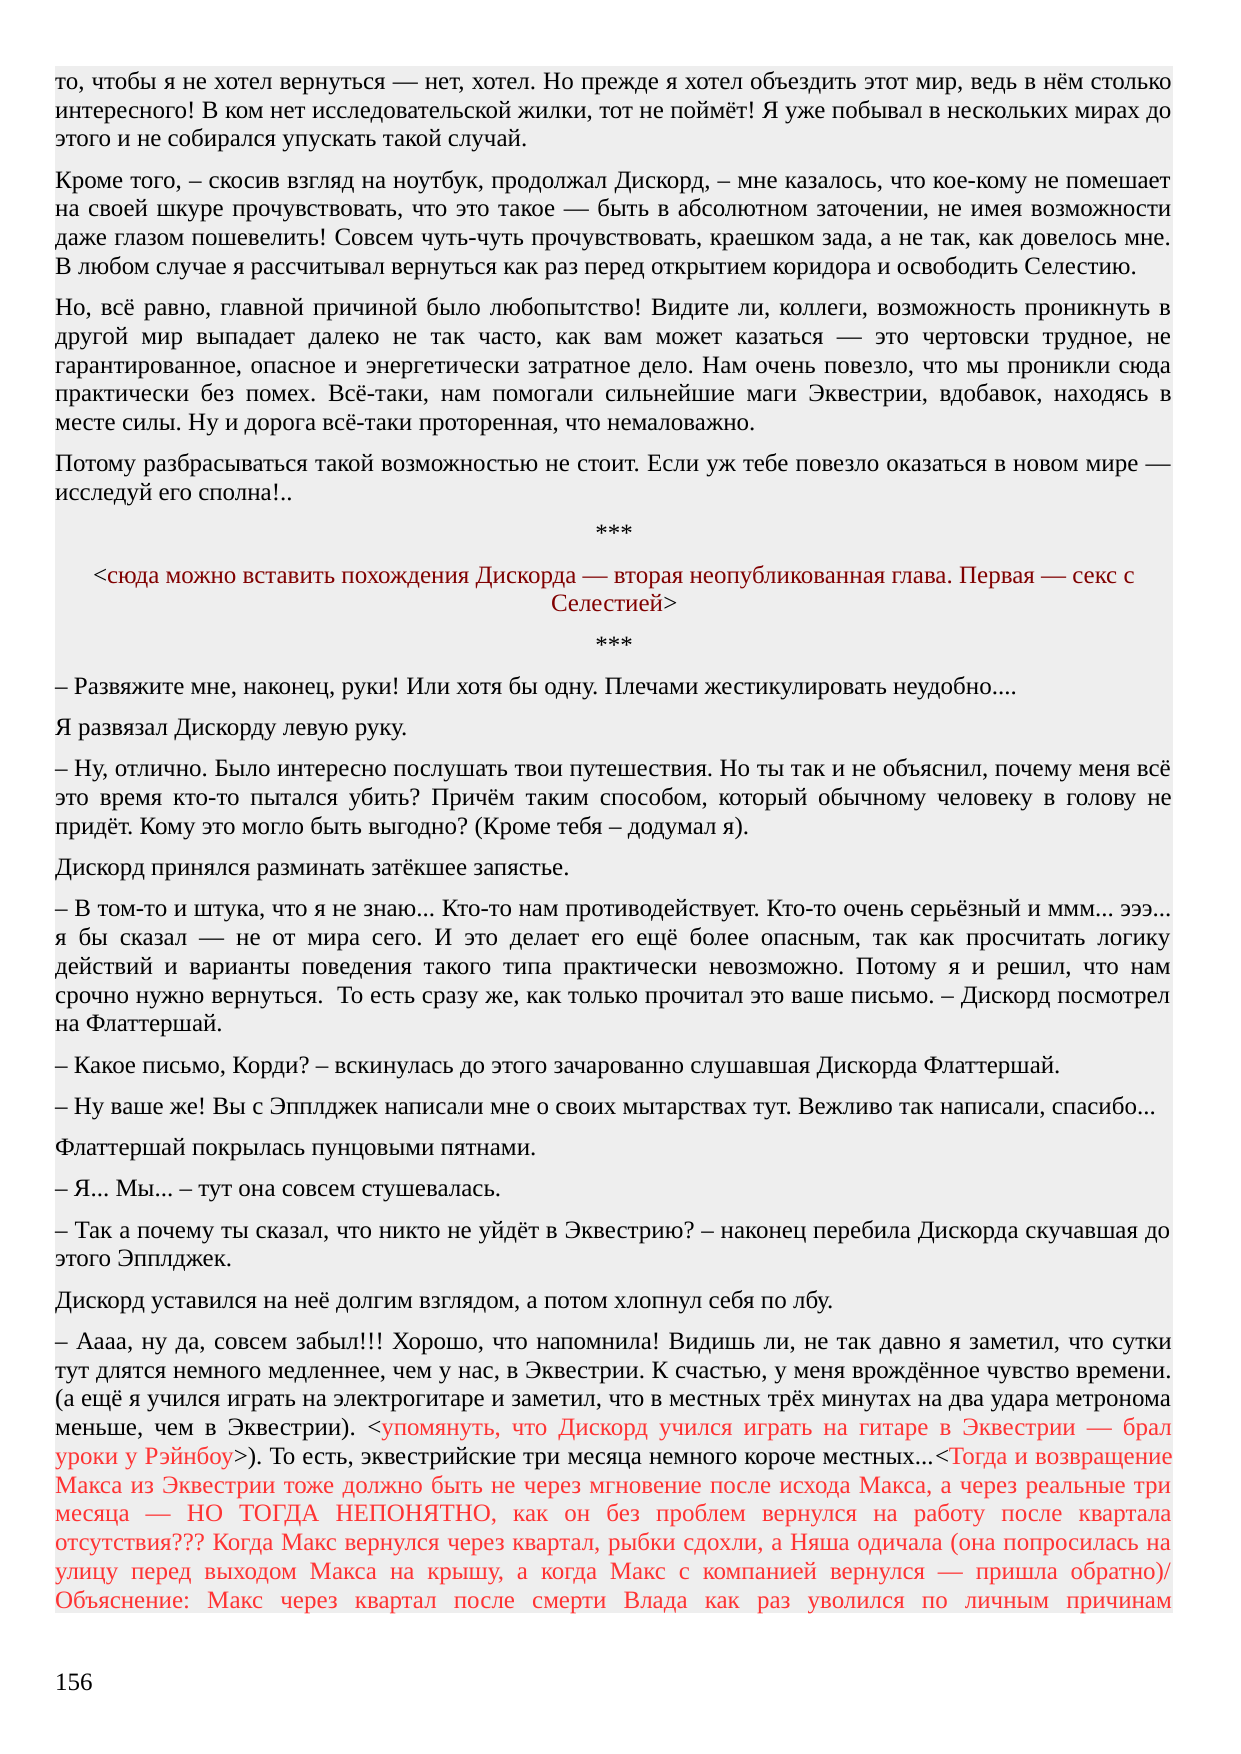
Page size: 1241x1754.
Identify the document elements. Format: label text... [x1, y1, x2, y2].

text Потому разбрасываться такой возможностью не стоит. Если уж тебе повезло оказаться в новом мире — исследуй его сполна!.. [55, 448, 1173, 506]
text – Я... Мы... – тут она совсем стушевалась. [55, 1173, 1173, 1202]
text – В том-то и штука, что я не знаю... Кто-то нам противодействует. Кто-то очень серьёзный и ммм... эээ... я бы сказал — не от мира сего. И это делает его ещё более опасным, так как просчитать логику действий и варианты поведения такого типа практически невозможно. Потому я и решил, что нам срочно нужно вернуться. То есть сразу же, как только прочитал это ваше письмо. – Дискорд посмотрел на Флаттершай. [55, 893, 1173, 1037]
text – Какое письмо, Корди? – вскинулась до этого зачарованно слушавшая Дискорда Флаттершай. [55, 1050, 1173, 1078]
text – Развяжите мне, наконец, руки! Или хотя бы одну. Плечами жестикулировать неудобно.... [55, 671, 1173, 700]
text – Аааа, ну да, совсем забыл!!! Хорошо, что напомнила! Видишь ли, не так давно я заметил, что сутки тут длятся немного медленнее, чем у нас, в Эквестрии. К счастью, у меня врождённое чувство времени. (а ещё я учился играть на электрогитаре и заметил, что в местных трёх минутах на два удара метронома меньше, чем в Эквестрии). <упомянуть, что Дискорд учился играть на гитаре в Эквестрии — брал уроки у Рэйнбоу>). То есть, эквестрийские три месяца немного короче местных...<Тогда и возвращение Макса из Эквестрии тоже должно быть не через мгновение после исхода Макса, а через реальные три месяца — НО ТОГДА НЕПОНЯТНО, как он без проблем вернулся на работу после квартала отсутствия??? Когда Макс вернулся через квартал, рыбки сдохли, а Няша одичала (она попросилась на улицу перед выходом Макса на крышу, а когда Макс с компанией вернулся — пришла обратно)/ Объяснение: Макс через квартал после смерти Влада как раз уволился по личным причинам [55, 1326, 1173, 1613]
text Дискорд принялся разминать затёкшее запястье. [55, 852, 1173, 881]
text *** [55, 518, 1173, 547]
text то, чтобы я не хотел вернуться — нет, хотел. Но прежде я хотел объездить этот мир, ведь в нём столько интересного! В ком нет исследовательской жилки, тот не поймёт! Я уже побывал в нескольких мирах до этого и не собирался упускать такой случай. [55, 66, 1173, 152]
text *** [55, 630, 1173, 658]
text Дискорд уставился на неё долгим взглядом, а потом хлопнул себя по лбу. [55, 1285, 1173, 1313]
text <сюда можно вставить похождения Дискорда — вторая неопубликованная глава. Первая — секс с Селестией> [55, 560, 1173, 617]
text Флаттершай покрылась пунцовыми пятнами. [55, 1132, 1173, 1161]
text – Так а почему ты сказал, что никто не уйдёт в Эквестрию? – наконец перебила Дискорда скучавшая до этого Эпплджек. [55, 1215, 1173, 1272]
text – Ну ваше же! Вы с Эпплджек написали мне о своих мытарствах тут. Вежливо так написали, спасибо... [55, 1091, 1173, 1120]
text – Ну, отлично. Было интересно послушать твои путешествия. Но ты так и не объяснил, почему меня всё это время кто-то пытался убить? Причём таким способом, который обычному человеку в голову не придёт. Кому это могло быть выгодно? (Кроме тебя – додумал я). [55, 753, 1173, 840]
text Я развязал Дискорду левую руку. [55, 712, 1173, 741]
text Кроме того, – скосив взгляд на ноутбук, продолжал Дискорд, – мне казалось, что кое-кому не помешает на своей шкуре прочувствовать, что это такое — быть в абсолютном заточении, не имея возможности даже глазом пошевелить! Совсем чуть-чуть прочувствовать, краешком зада, а не так, как довелось мне. В любом случае я рассчитывал вернуться как раз перед открытием коридора и освободить Селестию. [55, 165, 1173, 280]
text Но, всё равно, главной причиной было любопытство! Видите ли, коллеги, возможность проникнуть в другой мир выпадает далеко не так часто, как вам может казаться — это чертовски трудное, не гарантированное, опасное и энергетически затратное дело. Нам очень повезло, что мы проникли сюда практически без помех. Всё-таки, нам помогали сильнейшие маги Эквестрии, вдобавок, находясь в месте силы. Ну и дорога всё-таки проторенная, что немаловажно. [55, 292, 1173, 436]
